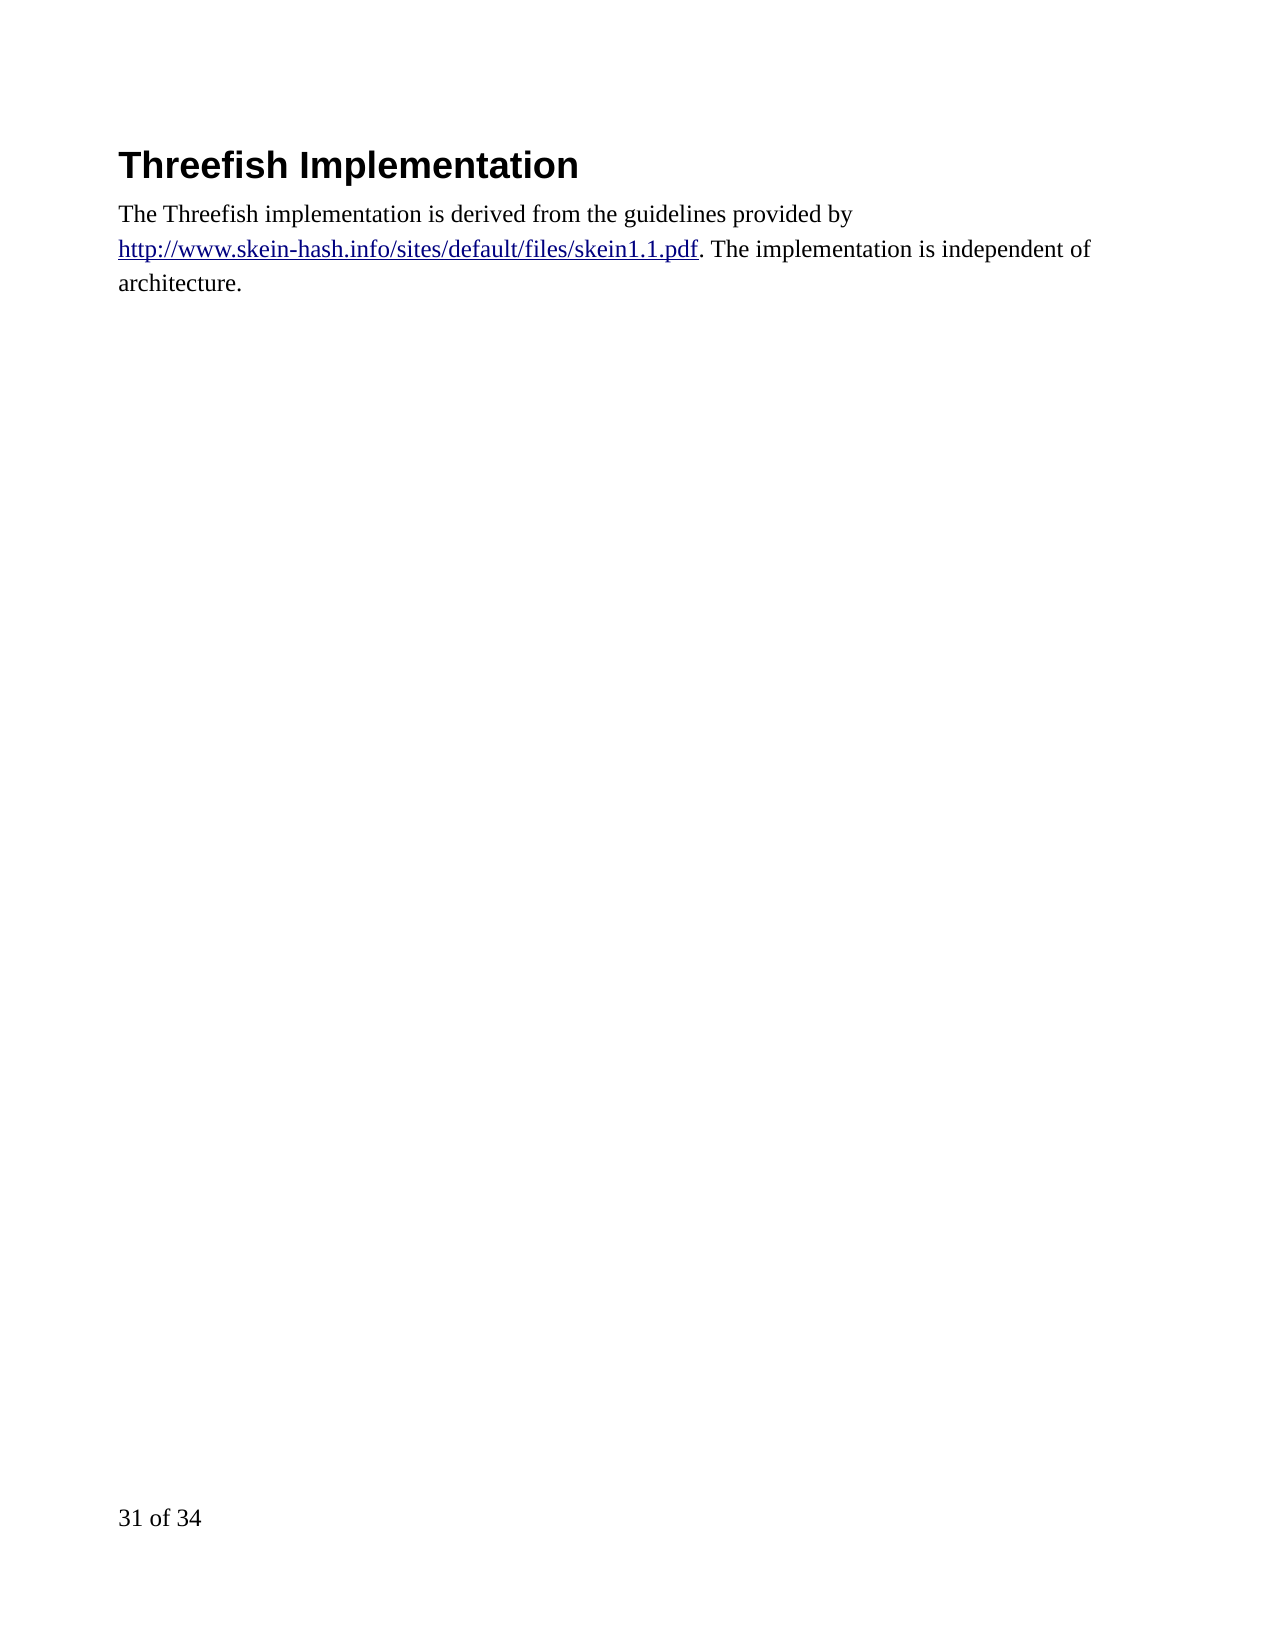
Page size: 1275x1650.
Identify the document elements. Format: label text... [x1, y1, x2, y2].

subtitle Threefish Implementation [118, 143, 1157, 187]
text The Threefish implementation is derived from the guidelines provided by http://www.skein-hash.info/sites/default/files/skein1.1.pdf. The implementation is independent of architecture. [118, 199, 1157, 297]
